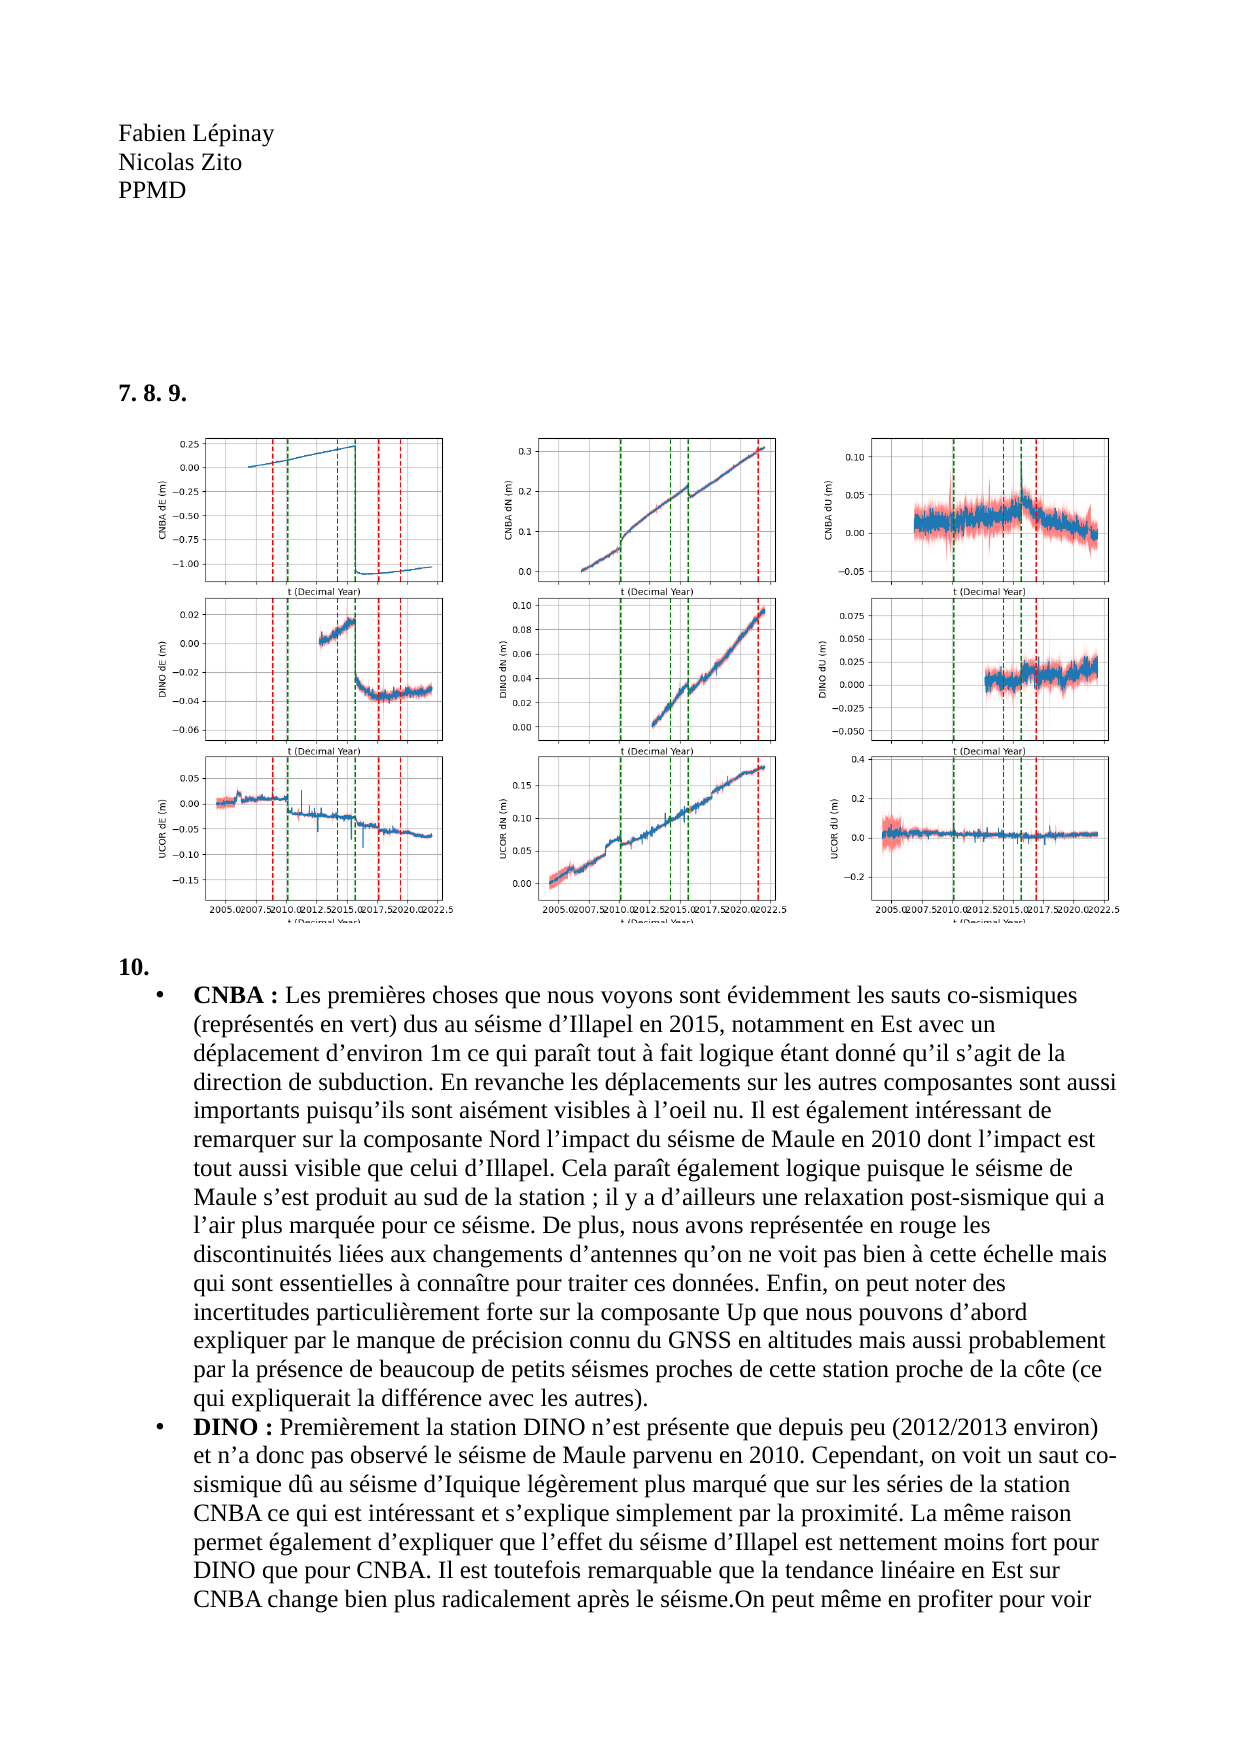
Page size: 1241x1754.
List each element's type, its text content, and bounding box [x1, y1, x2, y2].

list DINO : Premièrement la station DINO n’est présente que depuis peu (2012/2013 environ) et n’a donc pas observé le séisme de Maule parvenu en 2010. Cependant, on voit un saut co-sismique dû au séisme d’Iquique légèrement plus marqué que sur les séries de la station CNBA ce qui est intéressant et s’explique simplement par la proximité. La même raison permet également d’expliquer que l’effet du séisme d’Illapel est nettement moins fort pour DINO que pour CNBA. Il est toutefois remarquable que la tendance linéaire en Est sur CNBA change bien plus radicalement après le séisme.On peut même en profiter pour voir [156, 1412, 1122, 1613]
text 7. 8. 9. [118, 378, 1122, 406]
list CNBA : Les premières choses que nous voyons sont évidemment les sauts co-sismiques (représentés en vert) dus au séisme d’Illapel en 2015, notamment en Est avec un déplacement d’environ 1m ce qui paraît tout à fait logique étant donné qu’il s’agit de la direction de subduction. En revanche les déplacements sur les autres composantes sont aussi importants puisqu’ils sont aisément visibles à l’oeil nu. Il est également intéressant de remarquer sur la composante Nord l’impact du séisme de Maule en 2010 dont l’impact est tout aussi visible que celui d’Illapel. Cela paraît également logique puisque le séisme de Maule s’est produit au sud de la station ; il y a d’ailleurs une relaxation post-sismique qui a l’air plus marquée pour ce séisme. De plus, nous avons représentée en rouge les discontinuités liées aux changements d’antennes qu’on ne voit pas bien à cette échelle mais qui sont essentielles à connaître pour traiter ces données. Enfin, on peut noter des incertitudes particulièrement forte sur la composante Up que nous pouvons d’abord expliquer par le manque de précision connu du GNSS en altitudes mais aussi probablement par la présence de beaucoup de petits séismes proches de cette station proche de la côte (ce qui expliquerait la différence avec les autres). [156, 981, 1122, 1412]
text 10. [118, 952, 1122, 981]
picture [118, 432, 1123, 923]
